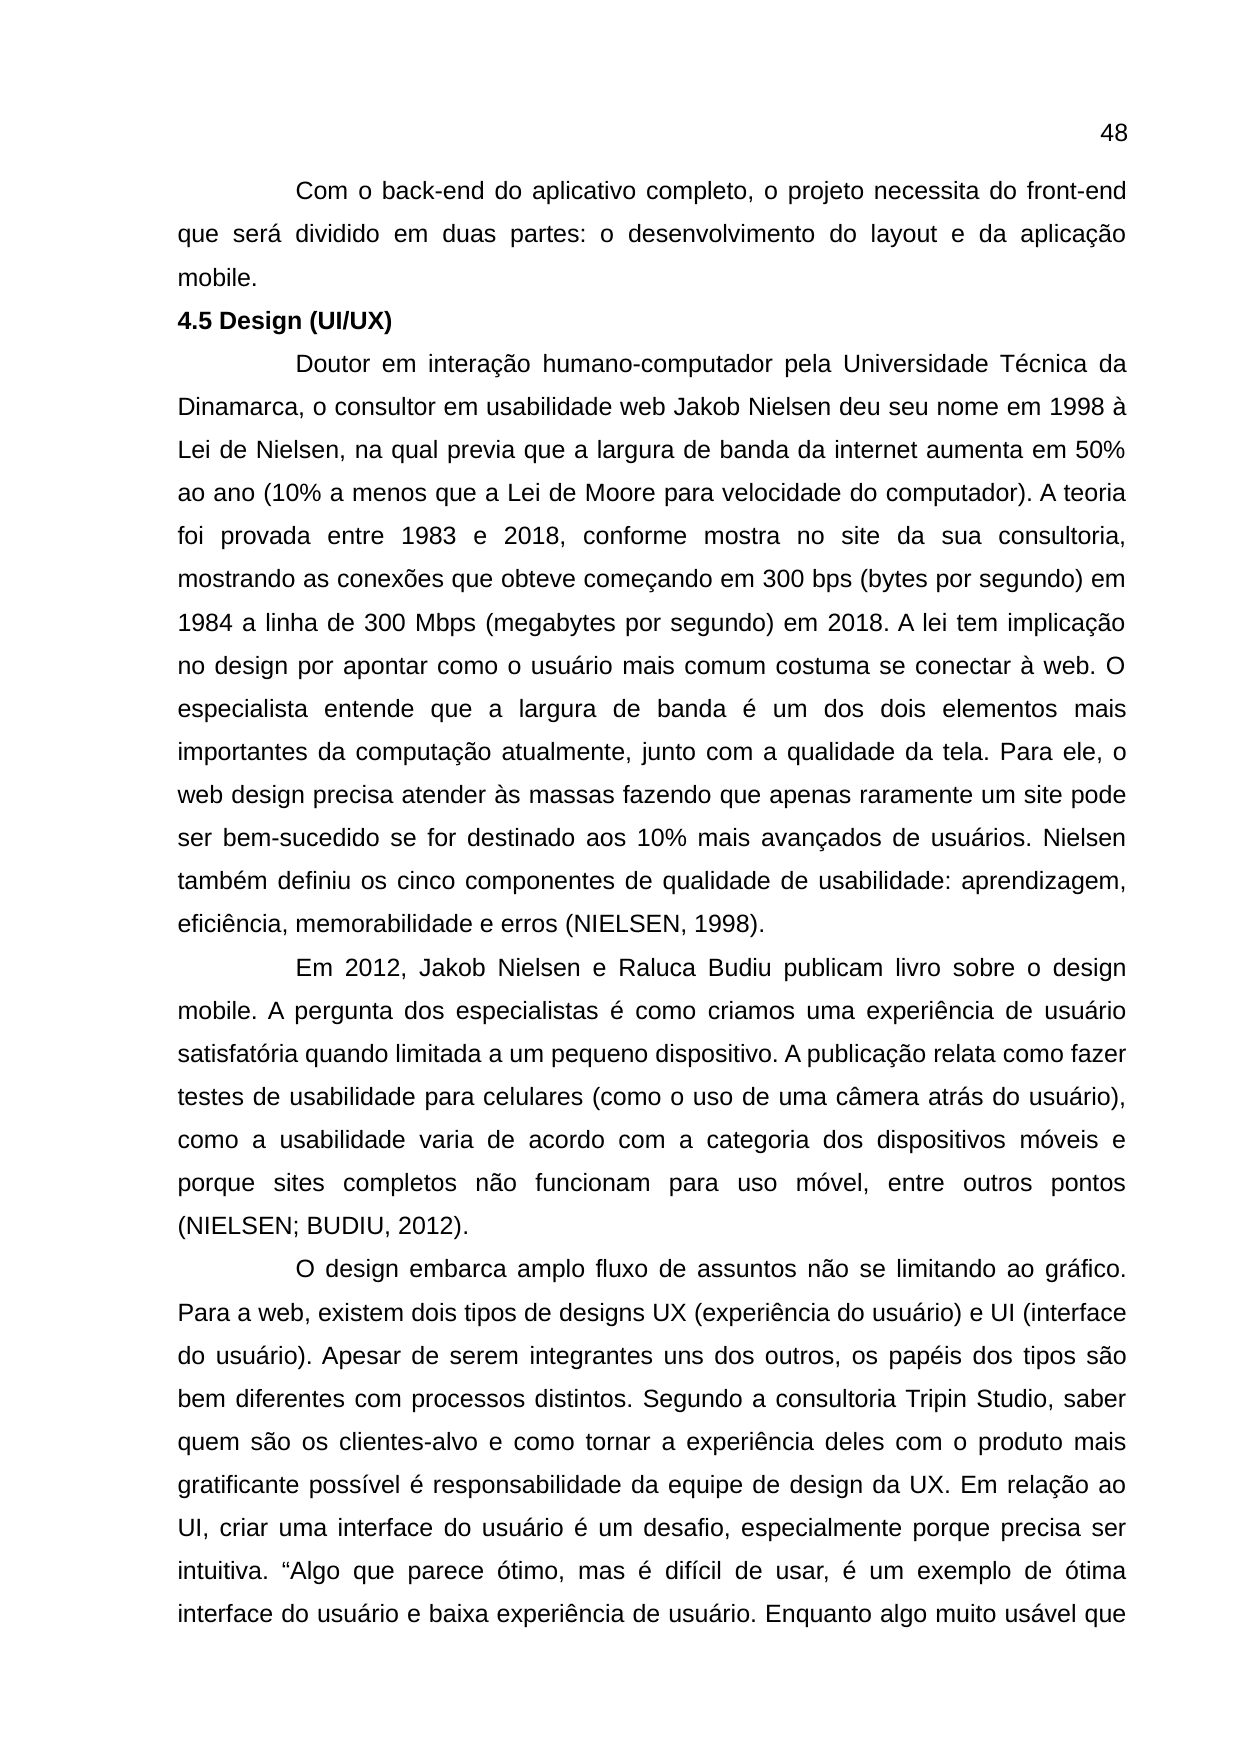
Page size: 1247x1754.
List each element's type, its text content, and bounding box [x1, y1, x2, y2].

text Com o back-end do aplicativo completo, o projeto necessita do front-end que será dividido em duas partes: o desenvolvimento do layout e da aplicação mobile. [177, 176, 1128, 291]
text Em 2012, Jakob Nielsen e Raluca Budiu publicam livro sobre o design mobile. A pergunta dos especialistas é como criamos uma experiência de usuário satisfatória quando limitada a um pequeno dispositivo. A publicação relata como fazer testes de usabilidade para celulares (como o uso de uma câmera atrás do usuário), como a usabilidade varia de acordo com a categoria dos dispositivos móveis e porque sites completos não funcionam para uso móvel, entre outros pontos (NIELSEN; BUDIU, 2012). [177, 953, 1128, 1240]
text O design embarca amplo fluxo de assuntos não se limitando ao gráfico. Para a web, existem dois tipos de designs UX (experiência do usuário) e UI (interface do usuário). Apesar de serem integrantes uns dos outros, os papéis dos tipos são bem diferentes com processos distintos. Segundo a consultoria Tripin Studio, saber quem são os clientes-alvo e como tornar a experiência deles com o produto mais gratificante possível é responsabilidade da equipe de design da UX. Em relação ao UI, criar uma interface do usuário é um desafio, especialmente porque precisa ser intuitiva. “Algo que parece ótimo, mas é difícil de usar, é um exemplo de ótima interface do usuário e baixa experiência de usuário. Enquanto algo muito usável que [177, 1254, 1128, 1628]
text Doutor em interação humano-computador pela Universidade Técnica da Dinamarca, o consultor em usabilidade web Jakob Nielsen deu seu nome em 1998 à Lei de Nielsen, na qual previa que a largura de banda da internet aumenta em 50% ao ano (10% a menos que a Lei de Moore para velocidade do computador). A teoria foi provada entre 1983 e 2018, conforme mostra no site da sua consultoria, mostrando as conexões que obteve começando em 300 bps (bytes por segundo) em 1984 a linha de 300 Mbps (megabytes por segundo) em 2018. A lei tem implicação no design por apontar como o usuário mais comum costuma se conectar à web. O especialista entende que a largura de banda é um dos dois elementos mais importantes da computação atualmente, junto com a qualidade da tela. Para ele, o web design precisa atender às massas fazendo que apenas raramente um site pode ser bem-sucedido se for destinado aos 10% mais avançados de usuários. Nielsen também definiu os cinco componentes de qualidade de usabilidade: aprendizagem, eficiência, memorabilidade e erros (NIELSEN, 1998). [177, 349, 1128, 938]
subtitle Design (UI/UX) [177, 306, 1128, 334]
